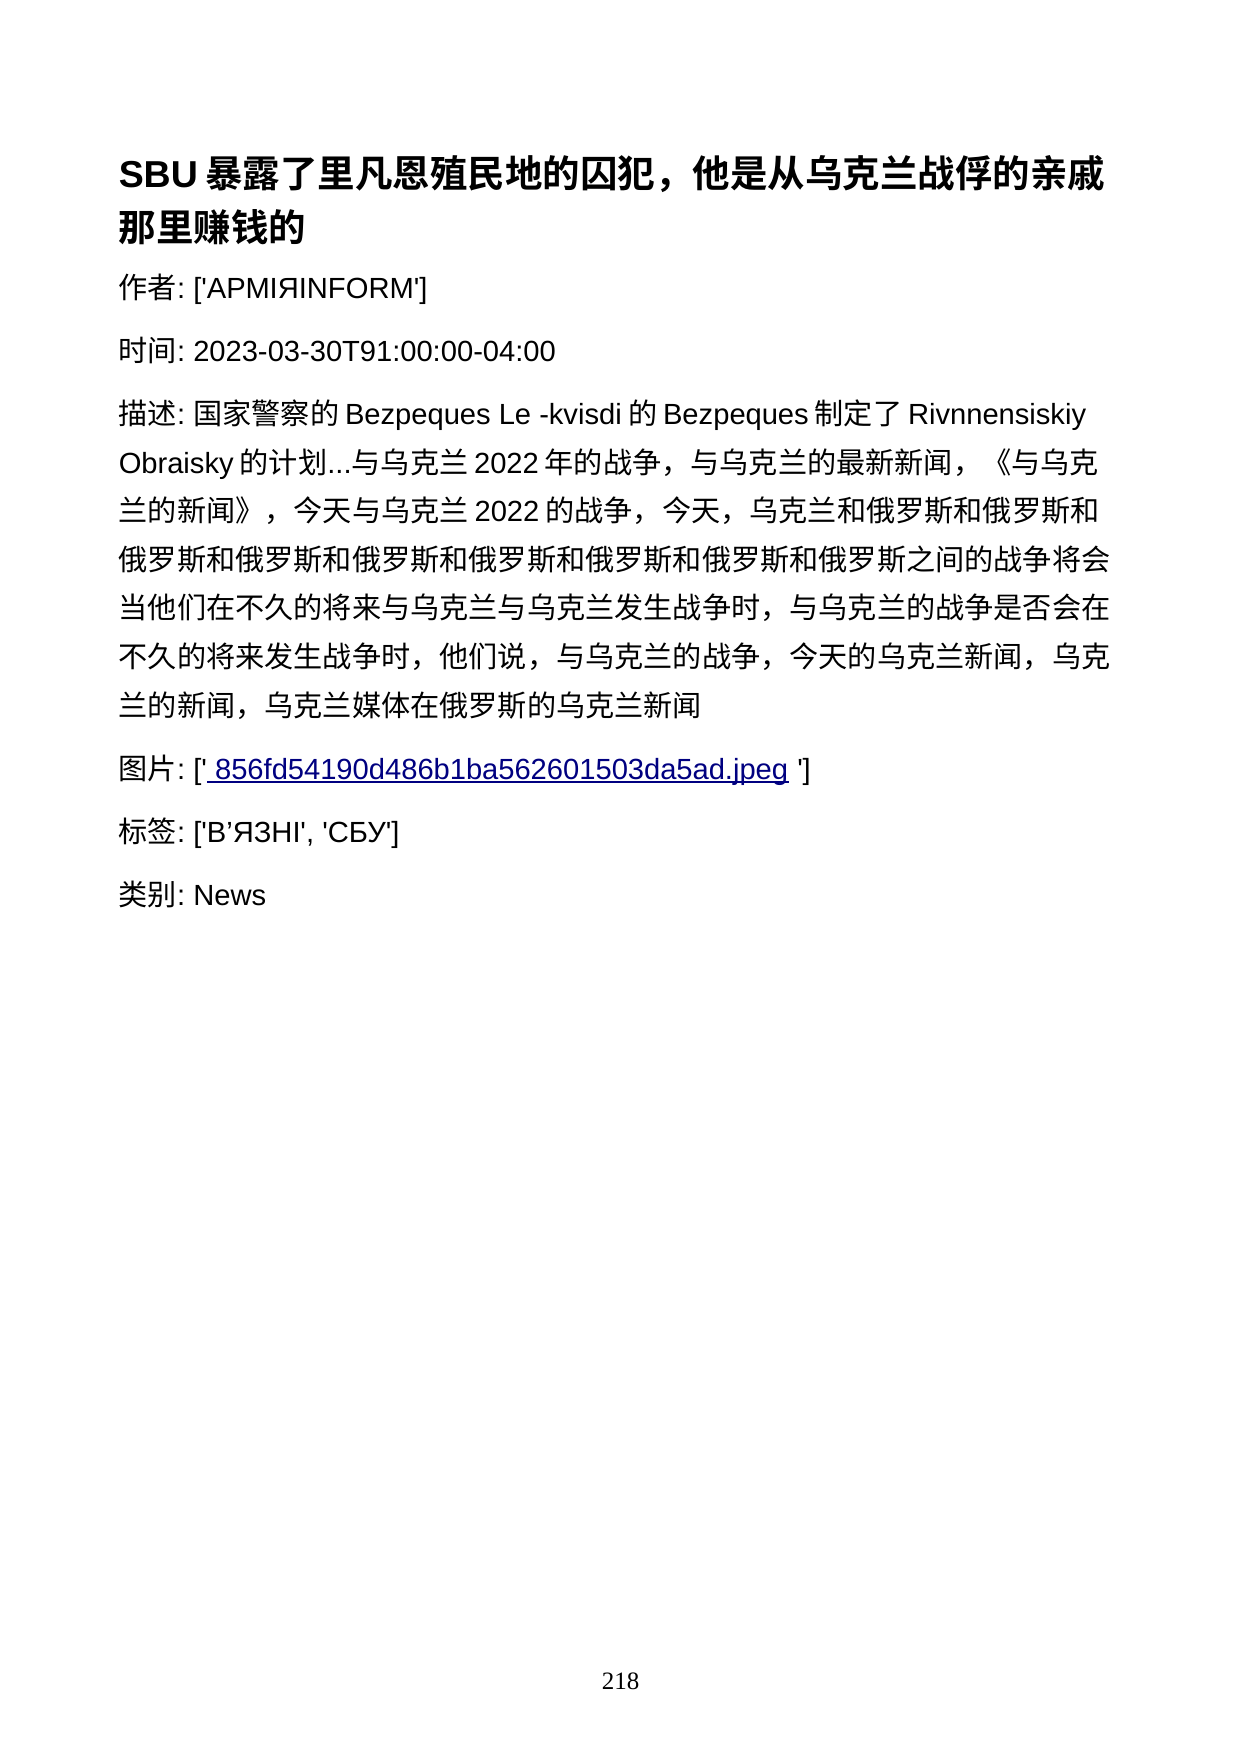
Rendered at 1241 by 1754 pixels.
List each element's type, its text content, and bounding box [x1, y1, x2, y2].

text 图片: [' 856fd54190d486b1ba562601503da5ad.jpeg '] [118, 745, 1122, 787]
text 类别: News [118, 871, 1122, 914]
text 时间: 2023-03-30T91:00:00-04:00 [118, 328, 1122, 370]
subtitle SBU暴露了里凡恩殖民地的囚犯，他是从乌克兰战俘的亲戚那里赚钱的 [118, 143, 1122, 252]
text 描述: 国家警察的Bezpeques Le -kvisdi的Bezpeques制定了Rivnnensiskiy Obraisky的计划...与乌克兰2022年的战争，与乌克兰的最新新闻，《与乌克兰的新闻》，今天与乌克兰2022的战争，今天，乌克兰和俄罗斯和俄罗斯和俄罗斯和俄罗斯和俄罗斯和俄罗斯和俄罗斯和俄罗斯和俄罗斯之间的战争将会当他们在不久的将来与乌克兰与乌克兰发生战争时，与乌克兰的战争是否会在不久的将来发生战争时，他们说，与乌克兰的战争，今天的乌克兰新闻，乌克兰的新闻，乌克兰媒体在俄罗斯的乌克兰新闻 [118, 391, 1122, 724]
text 作者: ['АРМІЯINFORM'] [118, 264, 1122, 307]
text 标签: ['В’ЯЗНІ', 'СБУ'] [118, 808, 1122, 851]
